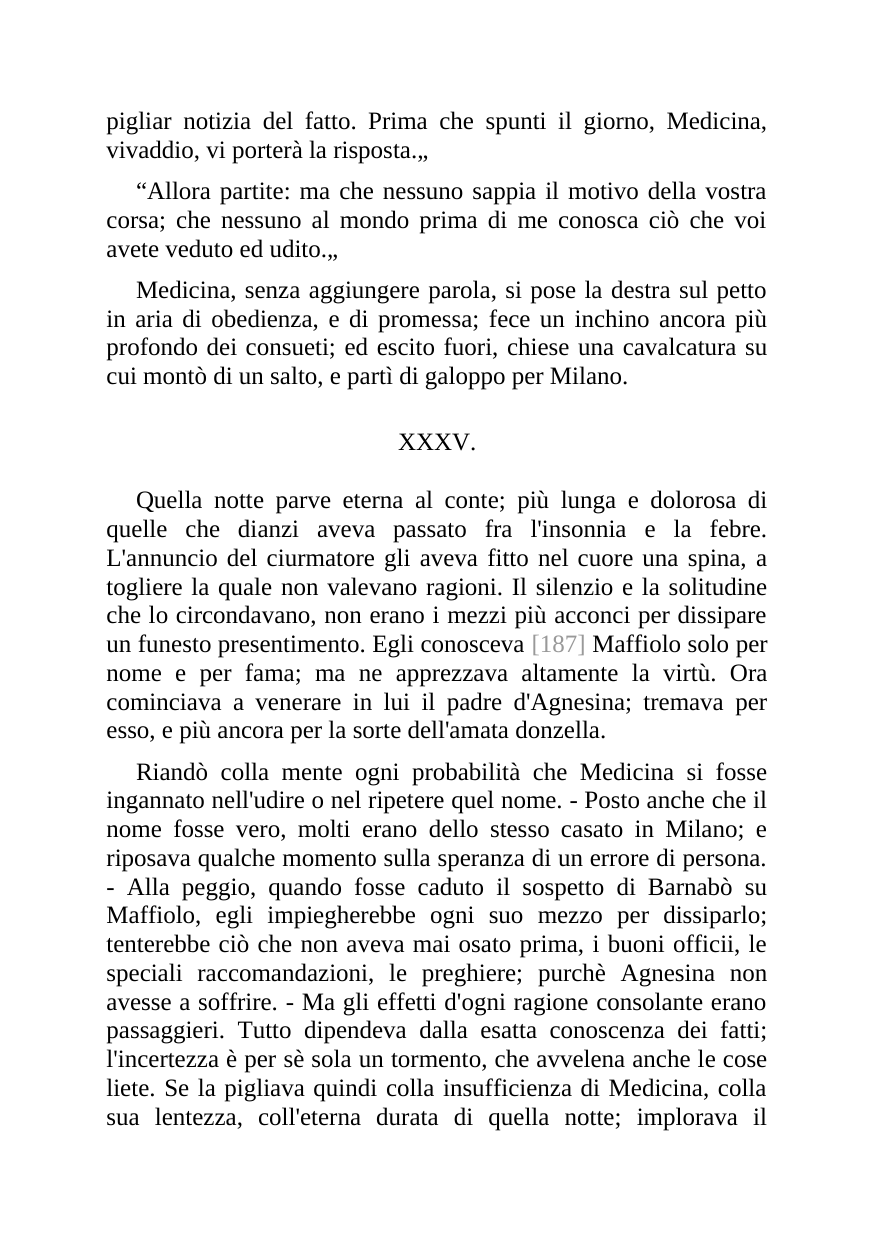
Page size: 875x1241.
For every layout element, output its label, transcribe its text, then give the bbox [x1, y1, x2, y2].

text Riandò colla mente ogni probabilità che Medicina si fosse ingannato nell'udire o nel ripetere quel nome. - Posto anche che il nome fosse vero, molti erano dello stesso casato in Milano; e riposava qualche momento sulla speranza di un errore di persona. - Alla peggio, quando fosse caduto il sospetto di Barnabò su Maffiolo, egli impiegherebbe ogni suo mezzo per dissiparlo; tenterebbe ciò che non aveva mai osato prima, i buoni officii, le speciali raccomandazioni, le preghiere; purchè Agnesina non avesse a soffrire. - Ma gli effetti d'ogni ragione consolante erano passaggieri. Tutto dipendeva dalla esatta conoscenza dei fatti; l'incertezza è per sè sola un tormento, che avvelena anche le cose liete. Se la pigliava quindi colla insufficienza di Medicina, colla sua lentezza, coll'eterna durata di quella notte; implorava il [106, 757, 768, 1130]
text Medicina, senza aggiungere parola, si pose la destra sul petto in aria di obedienza, e di promessa; fece un inchino ancora più profondo dei consueti; ed escito fuori, chiese una cavalcatura su cui montò di un salto, e partì di galoppo per Milano. [106, 275, 768, 390]
text “Allora partite: ma che nessuno sappia il motivo della vostra corsa; che nessuno al mondo prima di me conosca ciò che voi avete veduto ed udito.„ [106, 176, 768, 262]
subtitle XXXV. [106, 427, 768, 456]
text Quella notte parve eterna al conte; più lunga e dolorosa di quelle che dianzi aveva passato fra l'insonnia e la febre. L'annuncio del ciurmatore gli aveva fitto nel cuore una spina, a togliere la quale non valevano ragioni. Il silenzio e la solitudine che lo circondavano, non erano i mezzi più acconci per dissipare un funesto presentimento. Egli conosceva [187] Maffiolo solo per nome e per fama; ma ne apprezzava altamente la virtù. Ora cominciava a venerare in lui il padre d'Agnesina; tremava per esso, e più ancora per la sorte dell'amata donzella. [106, 485, 768, 744]
text pigliar notizia del fatto. Prima che spunti il giorno, Medicina, vivaddio, vi porterà la risposta.„ [106, 106, 768, 164]
